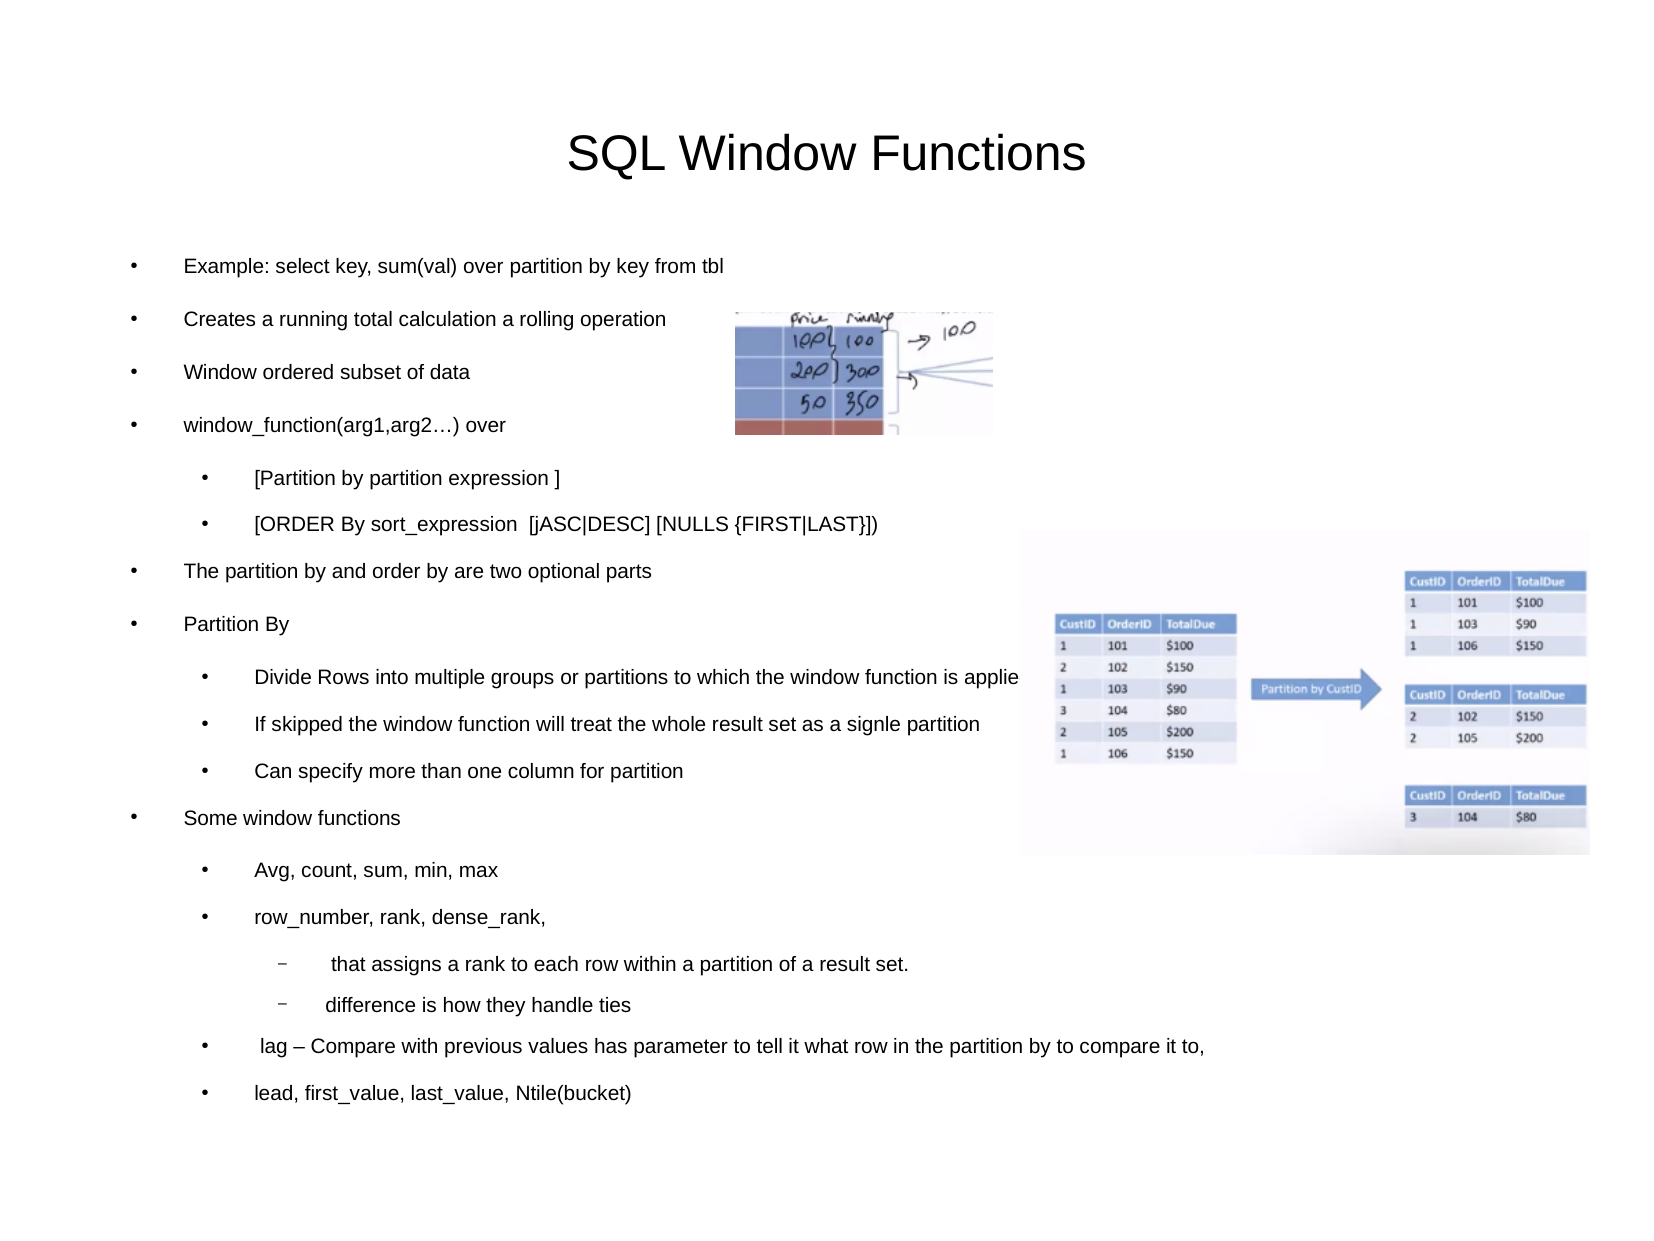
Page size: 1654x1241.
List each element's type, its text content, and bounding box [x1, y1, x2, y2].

title SQL Window Functions [82, 49, 1571, 257]
list Example: select key, sum(val) over partition by key from tbl Creates a running total calculation a rolling operation Window ordered subset of data window_function(arg1,arg2…) over [Partition by partition expression ] [ORDER By sort_expression [jASC|DESC] [NULLS {FIRST|LAST}]) The partition by and order by are two optional parts Partition By Divide Rows into multiple groups or partitions to which the window function is applied If skipped the window function will treat the whole result set as a signle partition Can specify more than one column for partition Some window functions Avg, count, sum, min, max row_number, rank, dense_rank, that assigns a rank to each row within a partition of a result set. difference is how they handle ties lag – Compare with previous values has parameter to tell it what row in the partition by to compare it to, lead, first_value, last_value, Ntile(bucket) [112, 255, 1654, 1165]
picture [1020, 530, 1590, 856]
picture [735, 312, 993, 436]
